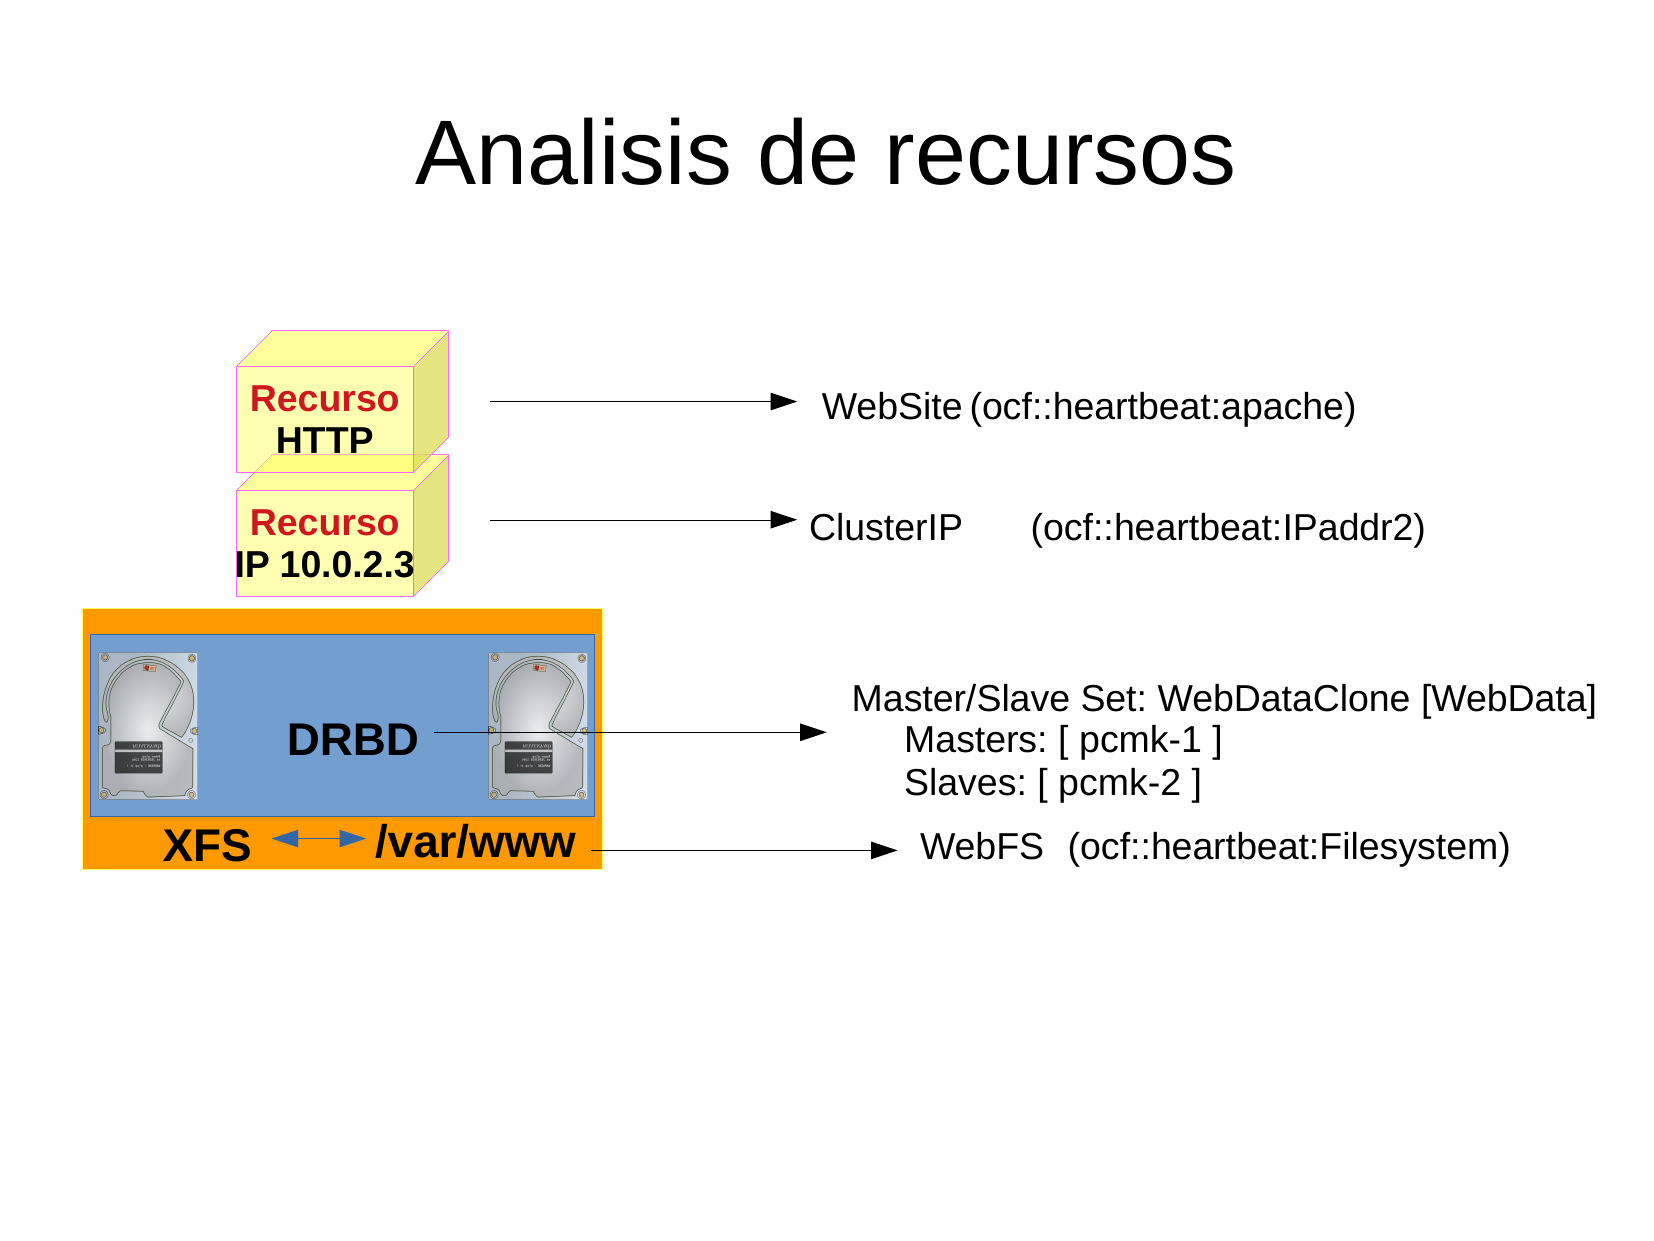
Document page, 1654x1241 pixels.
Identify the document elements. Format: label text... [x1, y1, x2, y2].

picture [98, 652, 198, 800]
text_box [82, 608, 603, 870]
text_box Recurso IP 10.0.2.3 [236, 491, 413, 597]
text_box XFS [147, 812, 267, 879]
text_box /var/www [360, 808, 591, 875]
text_box DRBD [272, 706, 434, 773]
text_box WebFS (ocf::heartbeat:Filesystem) [905, 818, 1527, 876]
picture [488, 733, 588, 800]
picture [488, 652, 588, 732]
text_box Recurso HTTP [236, 367, 413, 473]
text_box WebSite (ocf::heartbeat:apache) [807, 377, 1382, 435]
text_box Master/Slave Set: WebDataClone [WebData] Masters: [ pcmk-1 ] Slaves: [ pcmk-2 ] [836, 669, 1613, 811]
text_box [591, 851, 603, 870]
text_box ClusterIP (ocf::heartbeat:IPaddr2) [794, 498, 1441, 556]
title Analisis de recursos [82, 49, 1571, 257]
